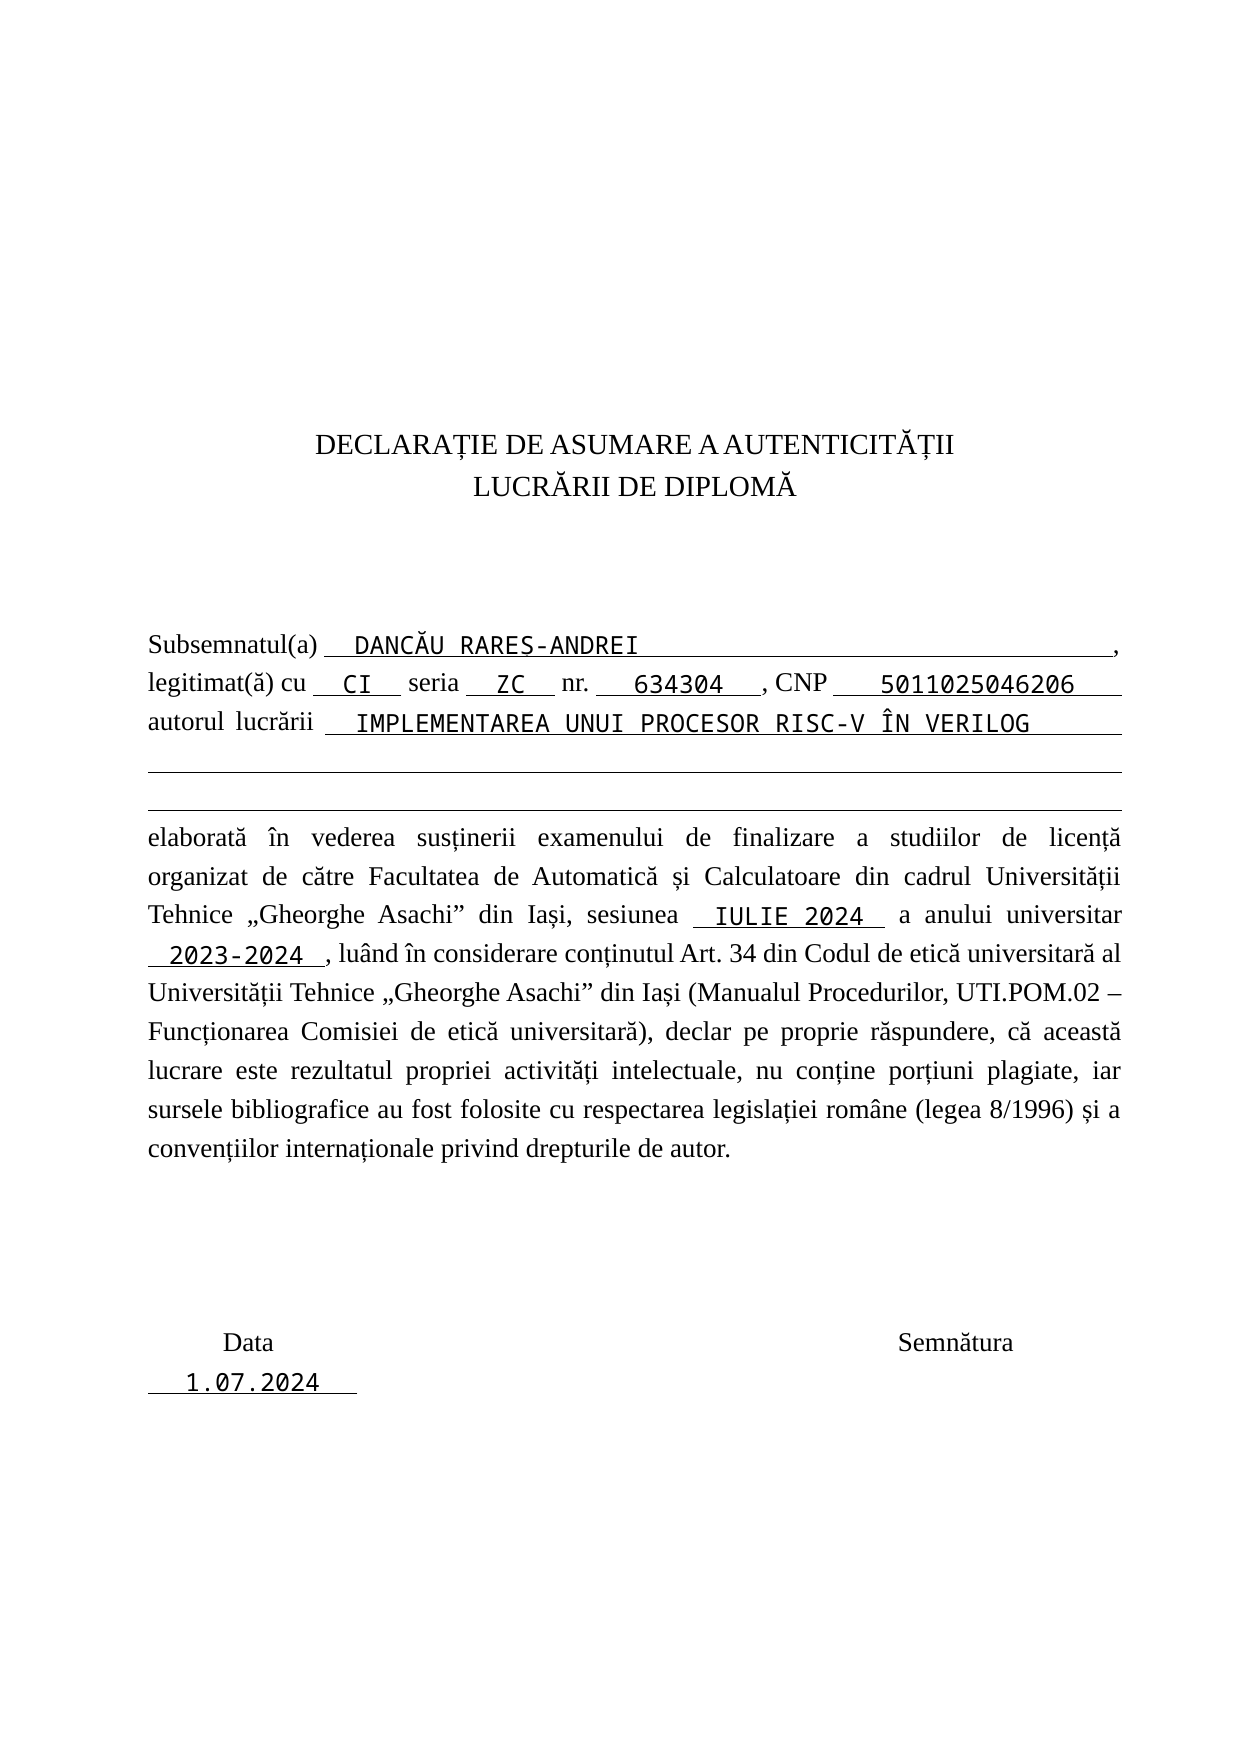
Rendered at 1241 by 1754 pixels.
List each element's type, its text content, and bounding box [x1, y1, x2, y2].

text [148, 773, 1122, 810]
text DANCĂU RAREȘ-ANDREI [354, 628, 1113, 656]
text CI [313, 667, 401, 694]
text autorul lucrării [148, 705, 1122, 772]
text 634304 [596, 667, 761, 694]
text DECLARAȚIE DE ASUMARE A AUTENTICITĂȚII [148, 427, 1122, 461]
text elaborată în vederea susținerii examenului de finalizare a studiilor de licență organizat de către Facultatea de Automatică și Calculatoare din cadrul Universității Tehnice „Gheorghe Asachi” din Iași, sesiunea a anului universitar , luând în considerare conținutul Art. 34 din Codul de etică universitară al Universității Tehnice „Gheorghe Asachi” din Iași (Manualul Procedurilor, UTI.POM.02 – Funcționarea Comisiei de etică universitară), declar pe proprie răspundere, că această lucrare este rezultatul propriei activități intelectuale, nu conține porțiuni plagiate, iar sursele bibliografice au fost folosite cu respectarea legislației române (legea 8/1996) și a convențiilor internaționale privind drepturile de autor. [148, 821, 1122, 1163]
text 1.07.2024 [148, 1365, 357, 1393]
text legitimat(ă) cu seria nr. , CNP [148, 667, 1122, 698]
text 2023-2024 [148, 937, 325, 965]
text Subsemnatul(a) , [148, 628, 1122, 659]
text LUCRĂRII DE DIPLOMĂ [148, 469, 1122, 503]
text 5011025046206 [833, 667, 1122, 694]
text ZC [466, 667, 555, 694]
text Implementarea unui procesor risc-v în verilog [355, 705, 1092, 733]
text Data Semnătura [148, 1326, 1122, 1357]
text IULIE 2024 [693, 899, 885, 926]
